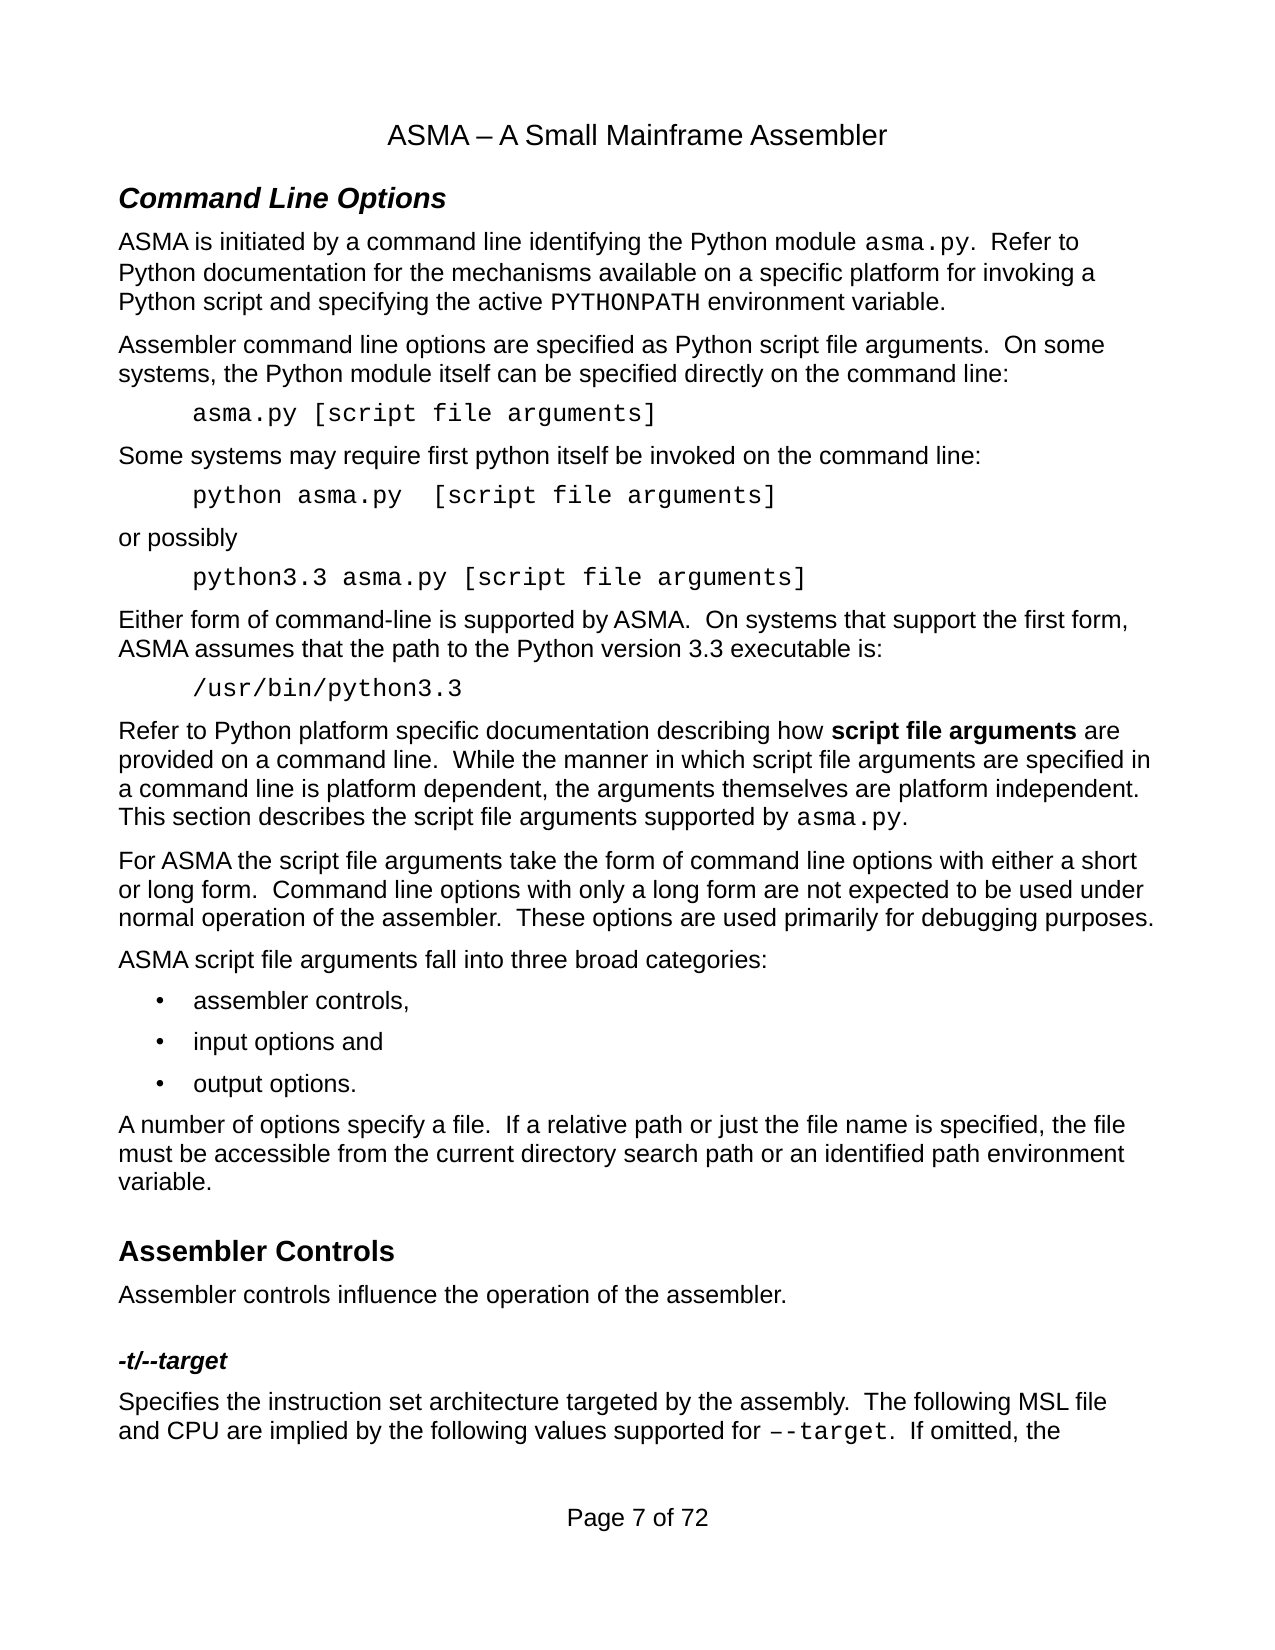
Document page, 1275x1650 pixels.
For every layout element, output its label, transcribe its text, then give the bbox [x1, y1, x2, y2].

subtitle -t/--target [118, 1346, 1157, 1374]
text or possibly [118, 523, 1157, 552]
list input options and [156, 1027, 1157, 1056]
text A number of options specify a file. If a relative path or just the file name is specified, the file must be accessible from the current directory search path or an identified path environment variable. [118, 1110, 1157, 1196]
subtitle Assembler Controls [118, 1234, 1157, 1267]
text Refer to Python platform specific documentation describing how script file arguments are provided on a command line. While the manner in which script file arguments are specified in a command line is platform dependent, the arguments themselves are platform independent. This section describes the script file arguments supported by asma.py. [118, 716, 1157, 833]
text ASMA script file arguments fall into three broad categories: [118, 944, 1157, 973]
text Some systems may require first python itself be invoked on the command line: [118, 441, 1157, 470]
text asma.py [script file arguments] [192, 400, 1157, 429]
text /usr/bin/python3.3 [192, 675, 1157, 704]
text Specifies the instruction set architecture targeted by the assembly. The following MSL file and CPU are implied by the following values supported for –-target. If omitted, the [118, 1387, 1157, 1447]
text Either form of command-line is supported by ASMA. On systems that support the first form, ASMA assumes that the path to the Python version 3.3 executable is: [118, 605, 1157, 663]
subtitle Command Line Options [118, 181, 1157, 215]
text Assembler command line options are specified as Python script file arguments. On some systems, the Python module itself can be specified directly on the command line: [118, 330, 1157, 388]
text ASMA is initiated by a command line identifying the Python module asma.py. Refer to Python documentation for the mechanisms available on a specific platform for invoking a Python script and specifying the active PYTHONPATH environment variable. [118, 227, 1157, 318]
list assembler controls, [156, 986, 1157, 1015]
text Assembler controls influence the operation of the assembler. [118, 1280, 1157, 1308]
text python asma.py [script file arguments] [192, 482, 1157, 511]
text python3.3 asma.py [script file arguments] [192, 564, 1157, 593]
text For ASMA the script file arguments take the form of command line options with either a short or long form. Command line options with only a long form are not expected to be used under normal operation of the assembler. These options are used primarily for debugging purposes. [118, 846, 1157, 932]
list output options. [156, 1068, 1157, 1097]
